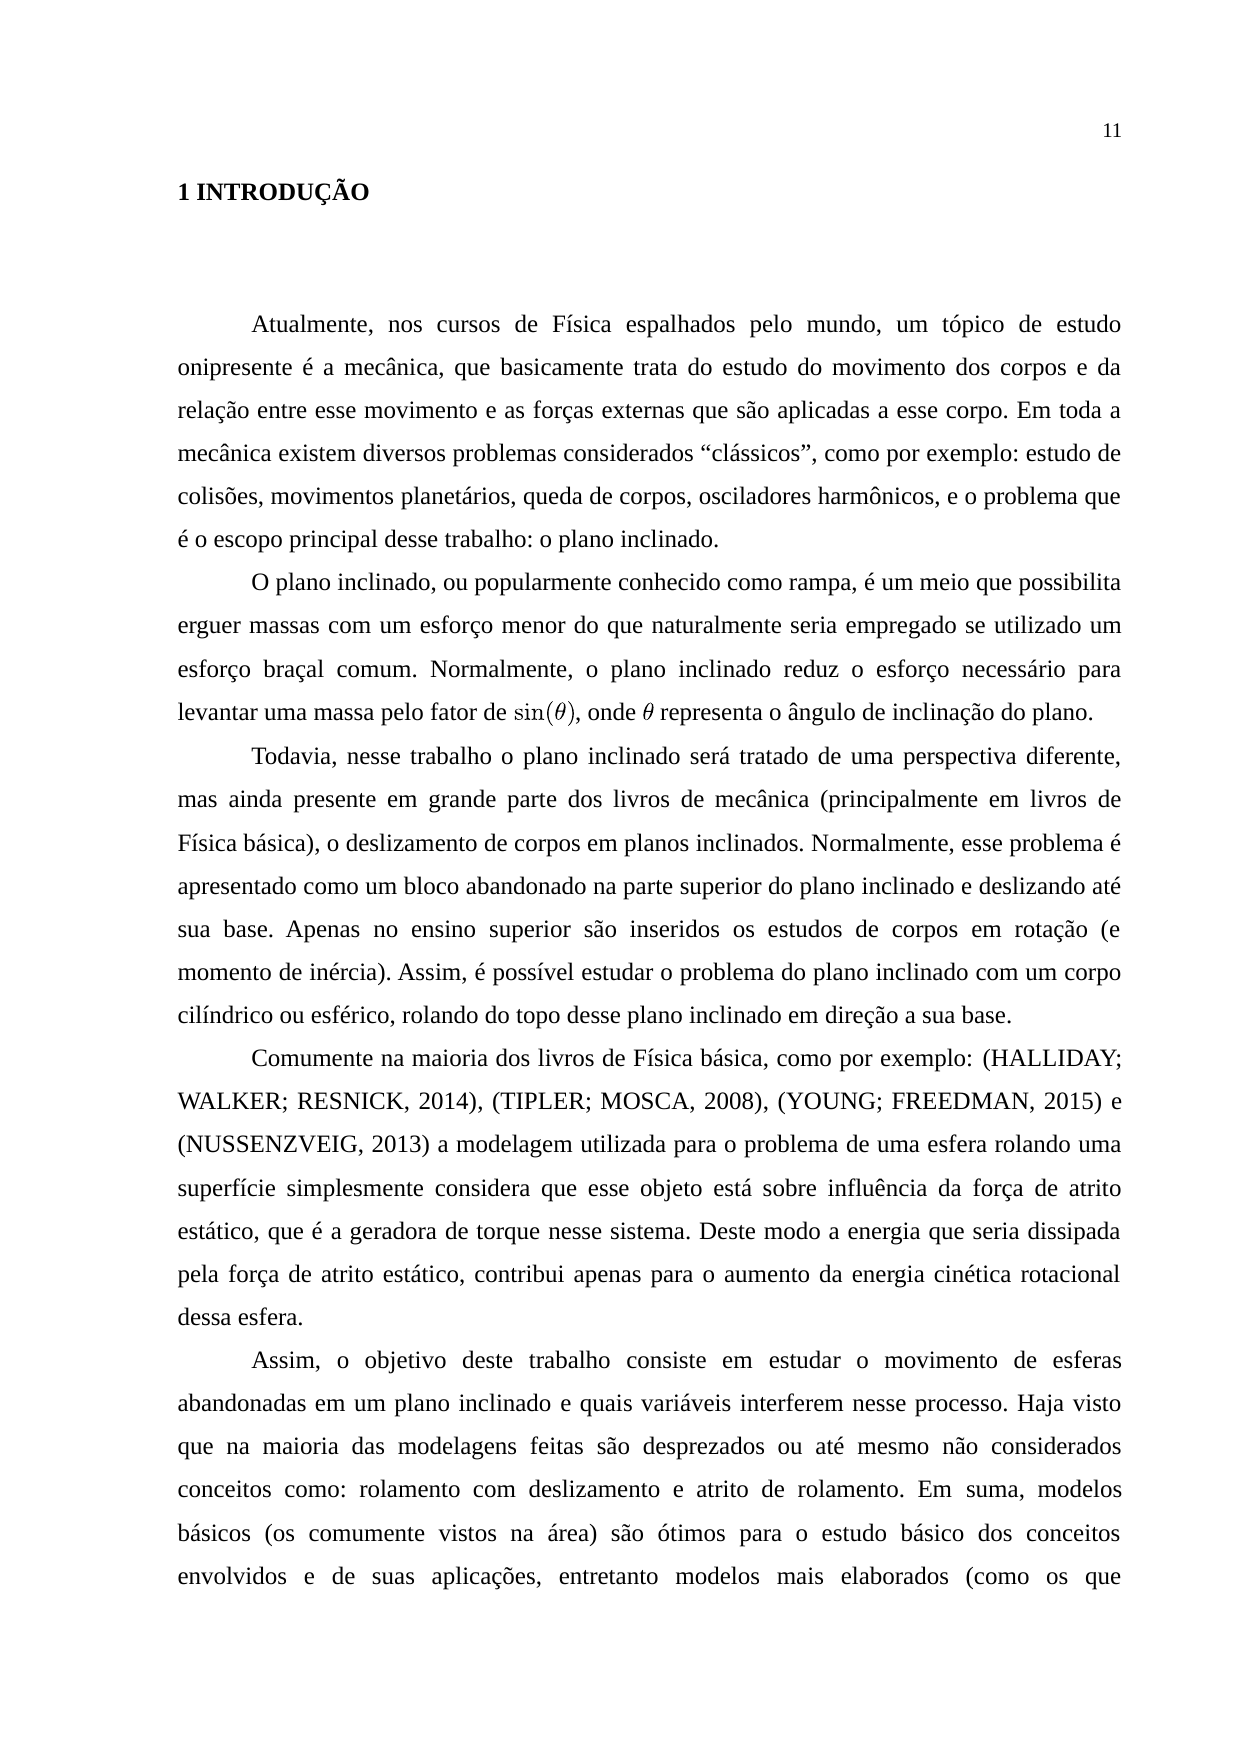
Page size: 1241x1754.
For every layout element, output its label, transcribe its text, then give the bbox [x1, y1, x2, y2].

text Assim, o objetivo deste trabalho consiste em estudar o movimento de esferas abandonadas em um plano inclinado e quais variáveis interferem nesse processo. Haja visto que na maioria das modelagens feitas são desprezados ou até mesmo não considerados conceitos como: rolamento com deslizamento e atrito de rolamento. Em suma, modelos básicos (os comumente vistos na área) são ótimos para o estudo básico dos conceitos envolvidos e de suas aplicações, entretanto modelos mais elaborados (como os que [177, 1345, 1122, 1589]
text Atualmente, nos cursos de Física espalhados pelo mundo, um tópico de estudo onipresente é a mecânica, que basicamente trata do estudo do movimento dos corpos e da relação entre esse movimento e as forças externas que são aplicadas a esse corpo. Em toda a mecânica existem diversos problemas considerados “clássicos”, como por exemplo: estudo de colisões, movimentos planetários, queda de corpos, osciladores harmônicos, e o problema que é o escopo principal desse trabalho: o plano inclinado. [177, 309, 1122, 553]
subtitle Introdução [177, 177, 1122, 206]
text Todavia, nesse trabalho o plano inclinado será tratado de uma perspectiva diferente, mas ainda presente em grande parte dos livros de mecânica (principalmente em livros de Física básica), o deslizamento de corpos em planos inclinados. Normalmente, esse problema é apresentado como um bloco abandonado na parte superior do plano inclinado e deslizando até sua base. Apenas no ensino superior são inseridos os estudos de corpos em rotação (e momento de inércia). Assim, é possível estudar o problema do plano inclinado com um corpo cilíndrico ou esférico, rolando do topo desse plano inclinado em direção a sua base. [177, 741, 1122, 1029]
text Comumente na maioria dos livros de Física básica, como por exemplo: (HALLIDAY; WALKER; RESNICK, 2014), (TIPLER; MOSCA, 2008), (YOUNG; FREEDMAN, 2015) e (NUSSENZVEIG, 2013) a modelagem utilizada para o problema de uma esfera rolando uma superfície simplesmente considera que esse objeto está sobre influência da força de atrito estático, que é a geradora de torque nesse sistema. Deste modo a energia que seria dissipada pela força de atrito estático, contribui apenas para o aumento da energia cinética rotacional dessa esfera. [177, 1043, 1122, 1331]
text O plano inclinado, ou popularmente conhecido como rampa, é um meio que possibilita erguer massas com um esforço menor do que naturalmente seria empregado se utilizado um esforço braçal comum. Normalmente, o plano inclinado reduz o esforço necessário para levantar uma massa pelo fator de , onde representa o ângulo de inclinação do plano. [177, 567, 1122, 727]
